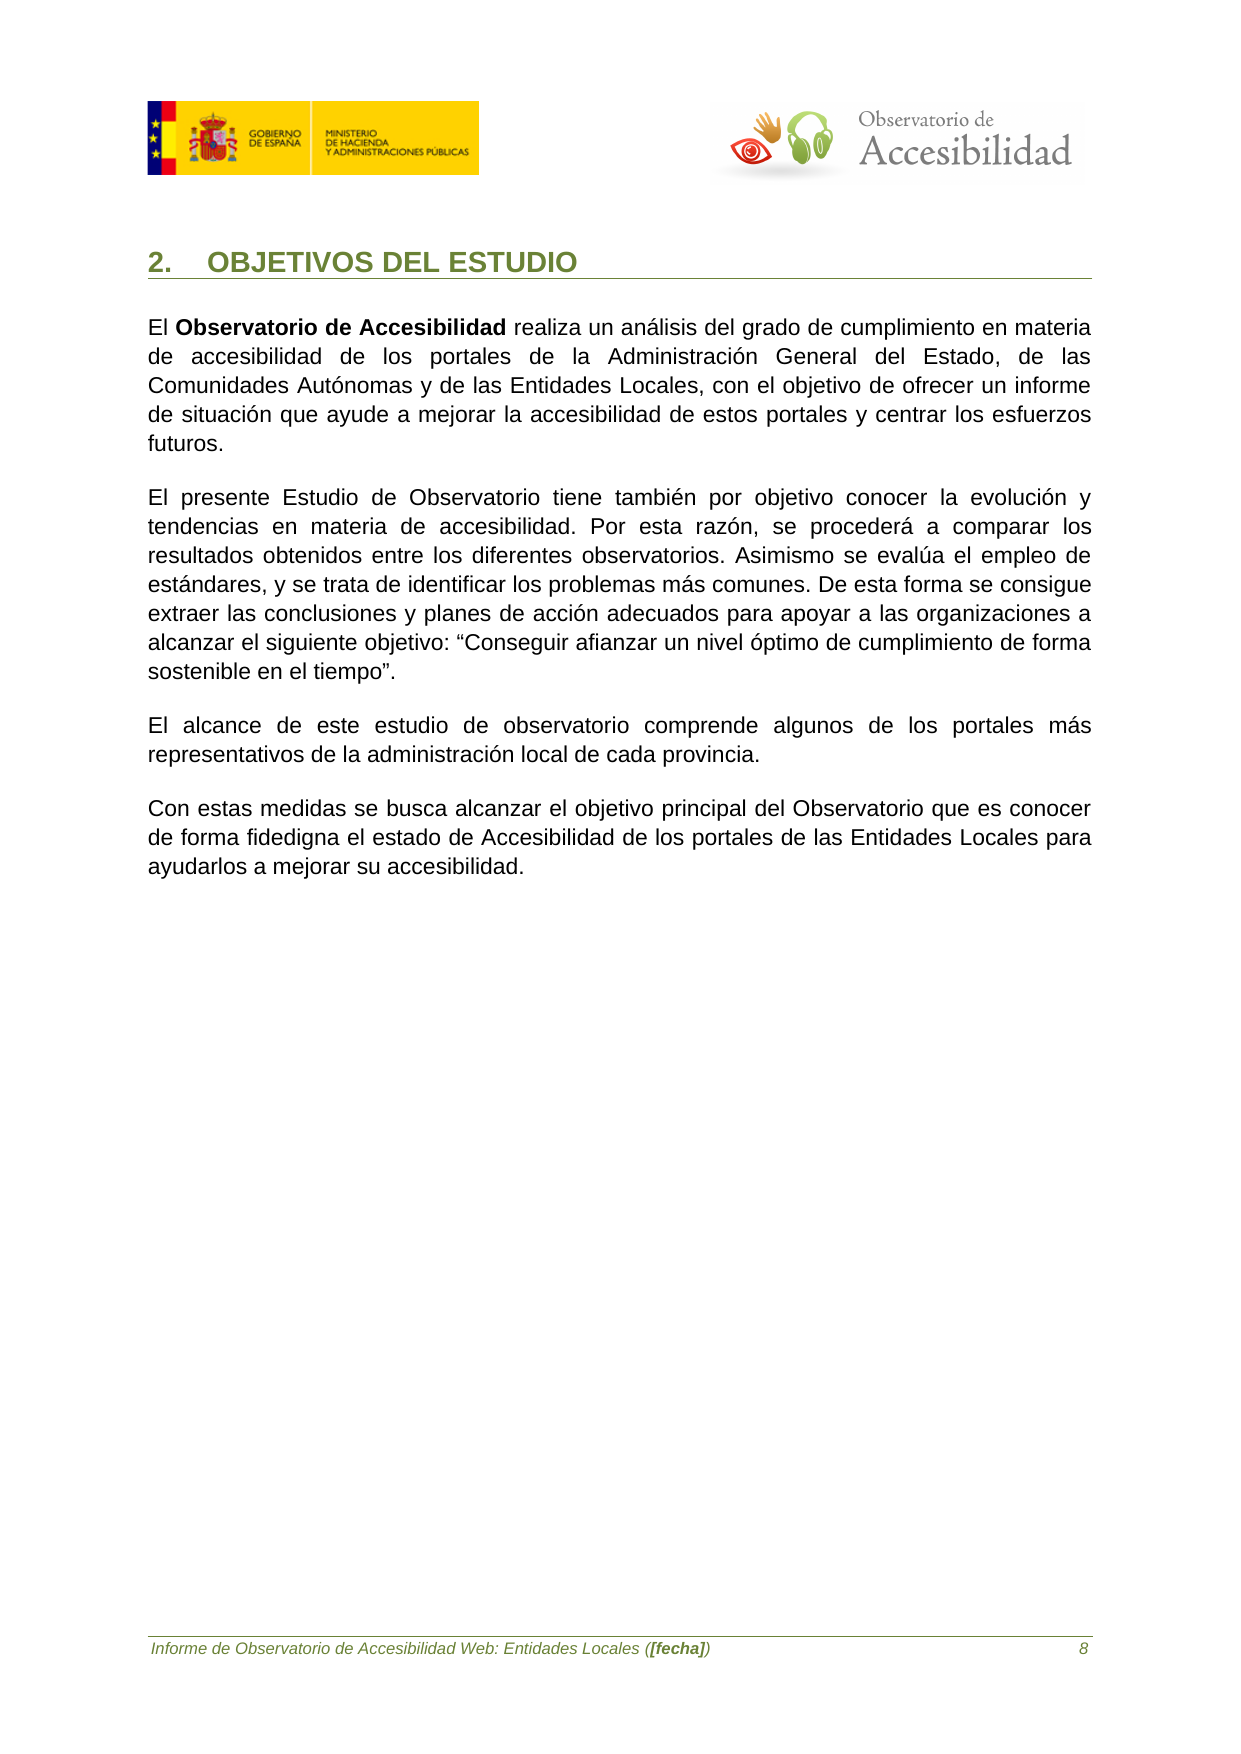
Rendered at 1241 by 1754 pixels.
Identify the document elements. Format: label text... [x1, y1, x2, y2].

text El Observatorio de Accesibilidad realiza un análisis del grado de cumplimiento en materia de accesibilidad de los portales de la Administración General del Estado, de las Comunidades Autónomas y de las Entidades Locales, con el objetivo de ofrecer un informe de situación que ayude a mejorar la accesibilidad de estos portales y centrar los esfuerzos futuros. [148, 314, 1092, 456]
picture [147, 101, 479, 175]
text El presente Estudio de Observatorio tiene también por objetivo conocer la evolución y tendencias en materia de accesibilidad. Por esta razón, se procederá a comparar los resultados obtenidos entre los diferentes observatorios. Asimismo se evalúa el empleo de estándares, y se trata de identificar los problemas más comunes. De esta forma se consigue extraer las conclusiones y planes de acción adecuados para apoyar a las organizaciones a alcanzar el siguiente objetivo: “Conseguir afianzar un nivel óptimo de cumplimiento de forma sostenible en el tiempo”. [148, 484, 1092, 684]
picture [710, 102, 1086, 185]
text Con estas medidas se busca alcanzar el objetivo principal del Observatorio que es conocer de forma fidedigna el estado de Accesibilidad de los portales de las Entidades Locales para ayudarlos a mejorar su accesibilidad. [148, 795, 1092, 879]
subtitle Objetivos del estudio [148, 245, 1092, 278]
text El alcance de este estudio de observatorio comprende algunos de los portales más representativos de la administración local de cada provincia. [148, 712, 1092, 767]
